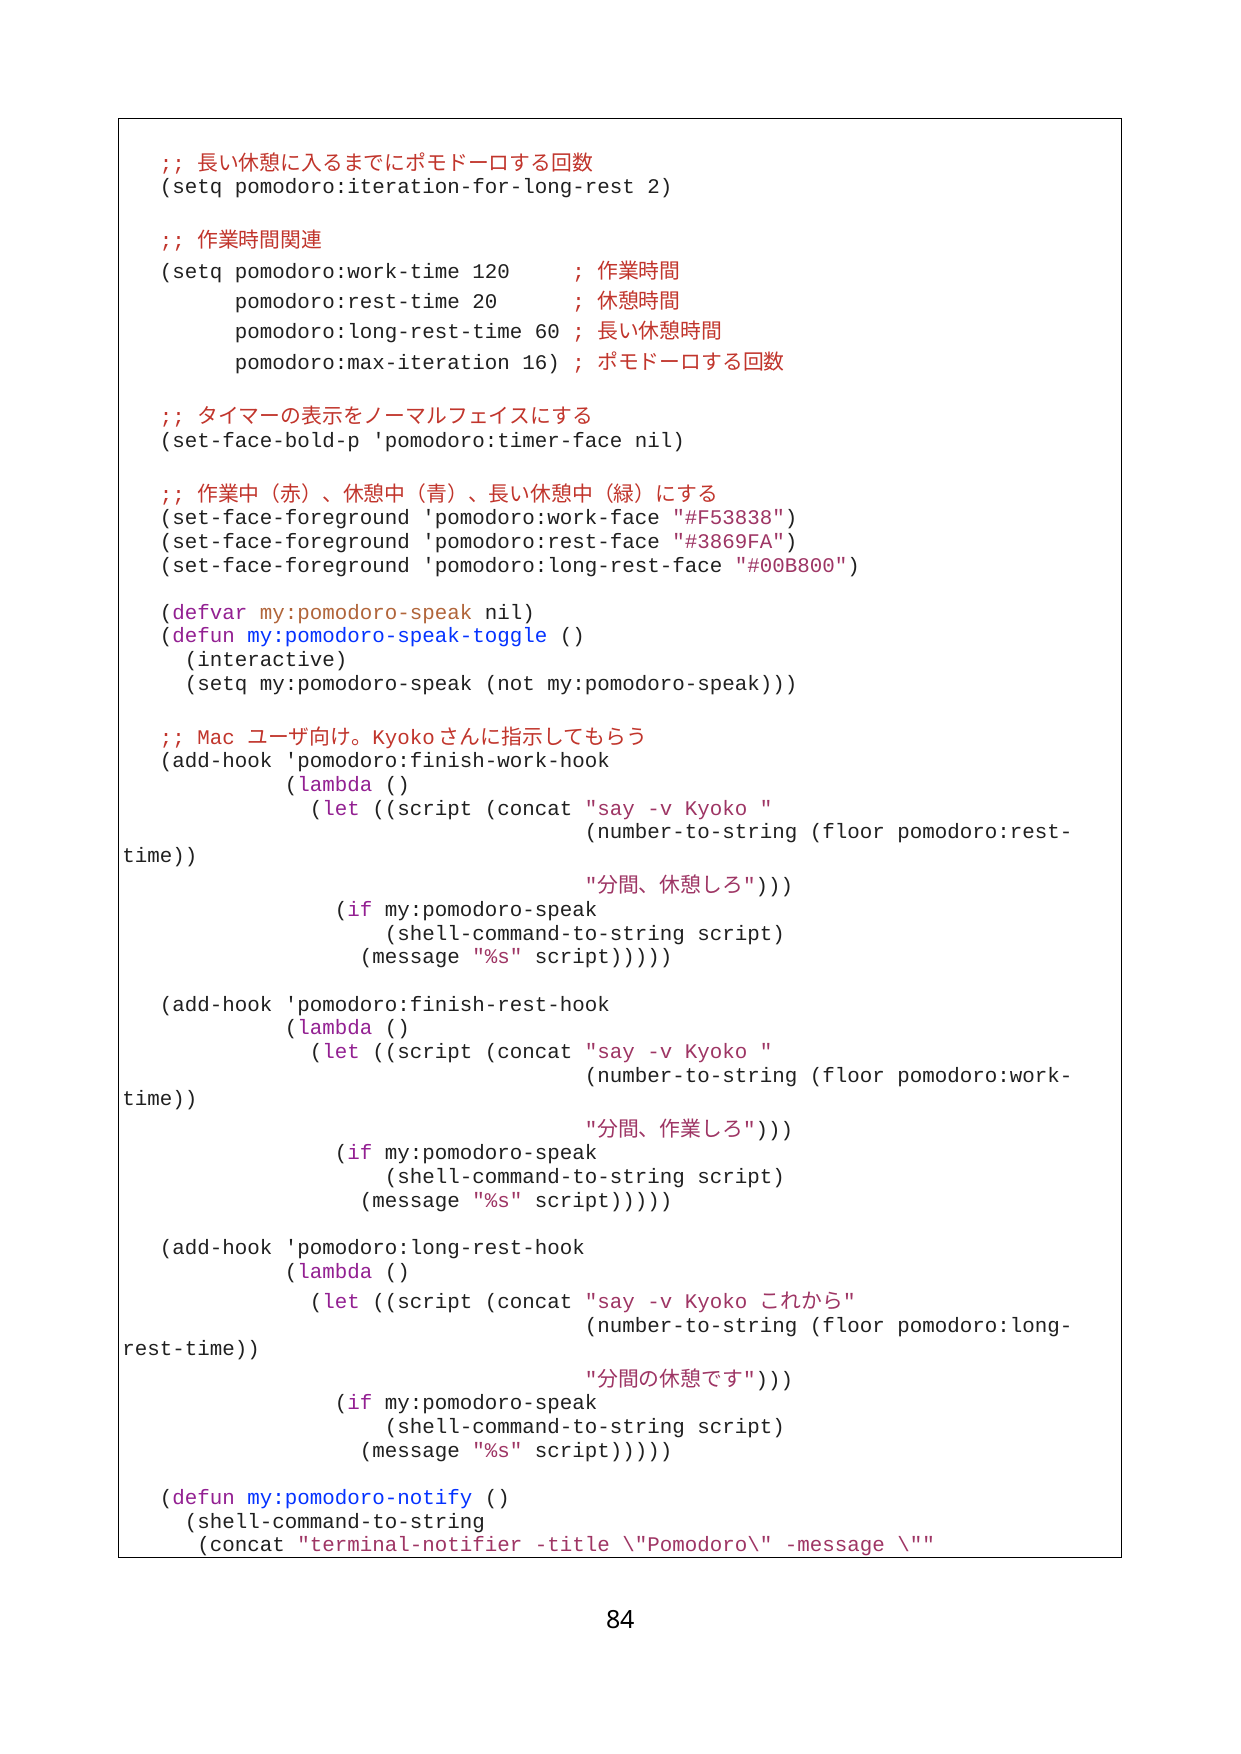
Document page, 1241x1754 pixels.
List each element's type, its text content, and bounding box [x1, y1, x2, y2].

text (set-face-foreground 'pomodoro:rest-face "#3869FA") [119, 527, 1121, 551]
text (message "%s" script))))) [119, 1436, 1121, 1459]
text (shell-command-to-string script) [119, 919, 1121, 942]
text (concat "terminal-notifier -title \"Pomodoro\" -message \"" [119, 1530, 1121, 1557]
text (add-hook 'pomodoro:finish-work-hook [119, 747, 1121, 770]
text (setq pomodoro:work-time 120 ; 作業時間 [119, 250, 1121, 280]
text (lambda () [119, 1013, 1121, 1037]
text (if my:pomodoro-speak [119, 1388, 1121, 1412]
text ;; 作業時間関連 [119, 219, 1121, 250]
text ;; タイマーの表示をノーマルフェイスにする [119, 395, 1121, 426]
text ;; 長い休憩に入るまでにポモドーロする回数 [119, 142, 1121, 172]
text (let ((script (concat "say -v Kyoko " [119, 1037, 1121, 1061]
text (let ((script (concat "say -v Kyoko これから" [119, 1280, 1121, 1311]
text (add-hook 'pomodoro:finish-rest-hook [119, 990, 1121, 1013]
text (message "%s" script))))) [119, 942, 1121, 966]
text (lambda () [119, 770, 1121, 794]
text (defvar my:pomodoro-speak nil) [119, 598, 1121, 622]
text (lambda () [119, 1257, 1121, 1280]
text ;; 作業中（赤）、休憩中（青）、長い休憩中（緑）にする [119, 473, 1121, 503]
text (defun my:pomodoro-speak-toggle () [119, 622, 1121, 645]
text (if my:pomodoro-speak [119, 1138, 1121, 1162]
text "分間、休憩しろ"))) [119, 865, 1121, 895]
text (number-to-string (floor pomodoro:long-rest-time)) [119, 1311, 1121, 1358]
text (number-to-string (floor pomodoro:rest-time)) [119, 817, 1121, 865]
text (number-to-string (floor pomodoro:work-time)) [119, 1061, 1121, 1108]
text (shell-command-to-string [119, 1507, 1121, 1530]
text pomodoro:rest-time 20 ; 休憩時間 [119, 280, 1121, 311]
text (set-face-bold-p 'pomodoro:timer-face nil) [119, 426, 1121, 449]
text (set-face-foreground 'pomodoro:long-rest-face "#00B800") [119, 551, 1121, 574]
text (defun my:pomodoro-notify () [119, 1483, 1121, 1507]
text (add-hook 'pomodoro:long-rest-hook [119, 1233, 1121, 1257]
text (shell-command-to-string script) [119, 1412, 1121, 1436]
text (set-face-foreground 'pomodoro:work-face "#F53838") [119, 503, 1121, 527]
text (if my:pomodoro-speak [119, 895, 1121, 919]
text ;; Mac ユーザ向け。Kyokoさんに指示してもらう [119, 716, 1121, 747]
text (let ((script (concat "say -v Kyoko " [119, 794, 1121, 817]
text pomodoro:max-iteration 16) ; ポモドーロする回数 [119, 341, 1121, 372]
text (message "%s" script))))) [119, 1186, 1121, 1209]
text (shell-command-to-string script) [119, 1162, 1121, 1186]
text (setq pomodoro:iteration-for-long-rest 2) [119, 172, 1121, 196]
text (setq my:pomodoro-speak (not my:pomodoro-speak))) [119, 669, 1121, 692]
text pomodoro:long-rest-time 60 ; 長い休憩時間 [119, 311, 1121, 341]
text "分間、作業しろ"))) [119, 1108, 1121, 1138]
text (interactive) [119, 645, 1121, 669]
text "分間の休憩です"))) [119, 1358, 1121, 1388]
